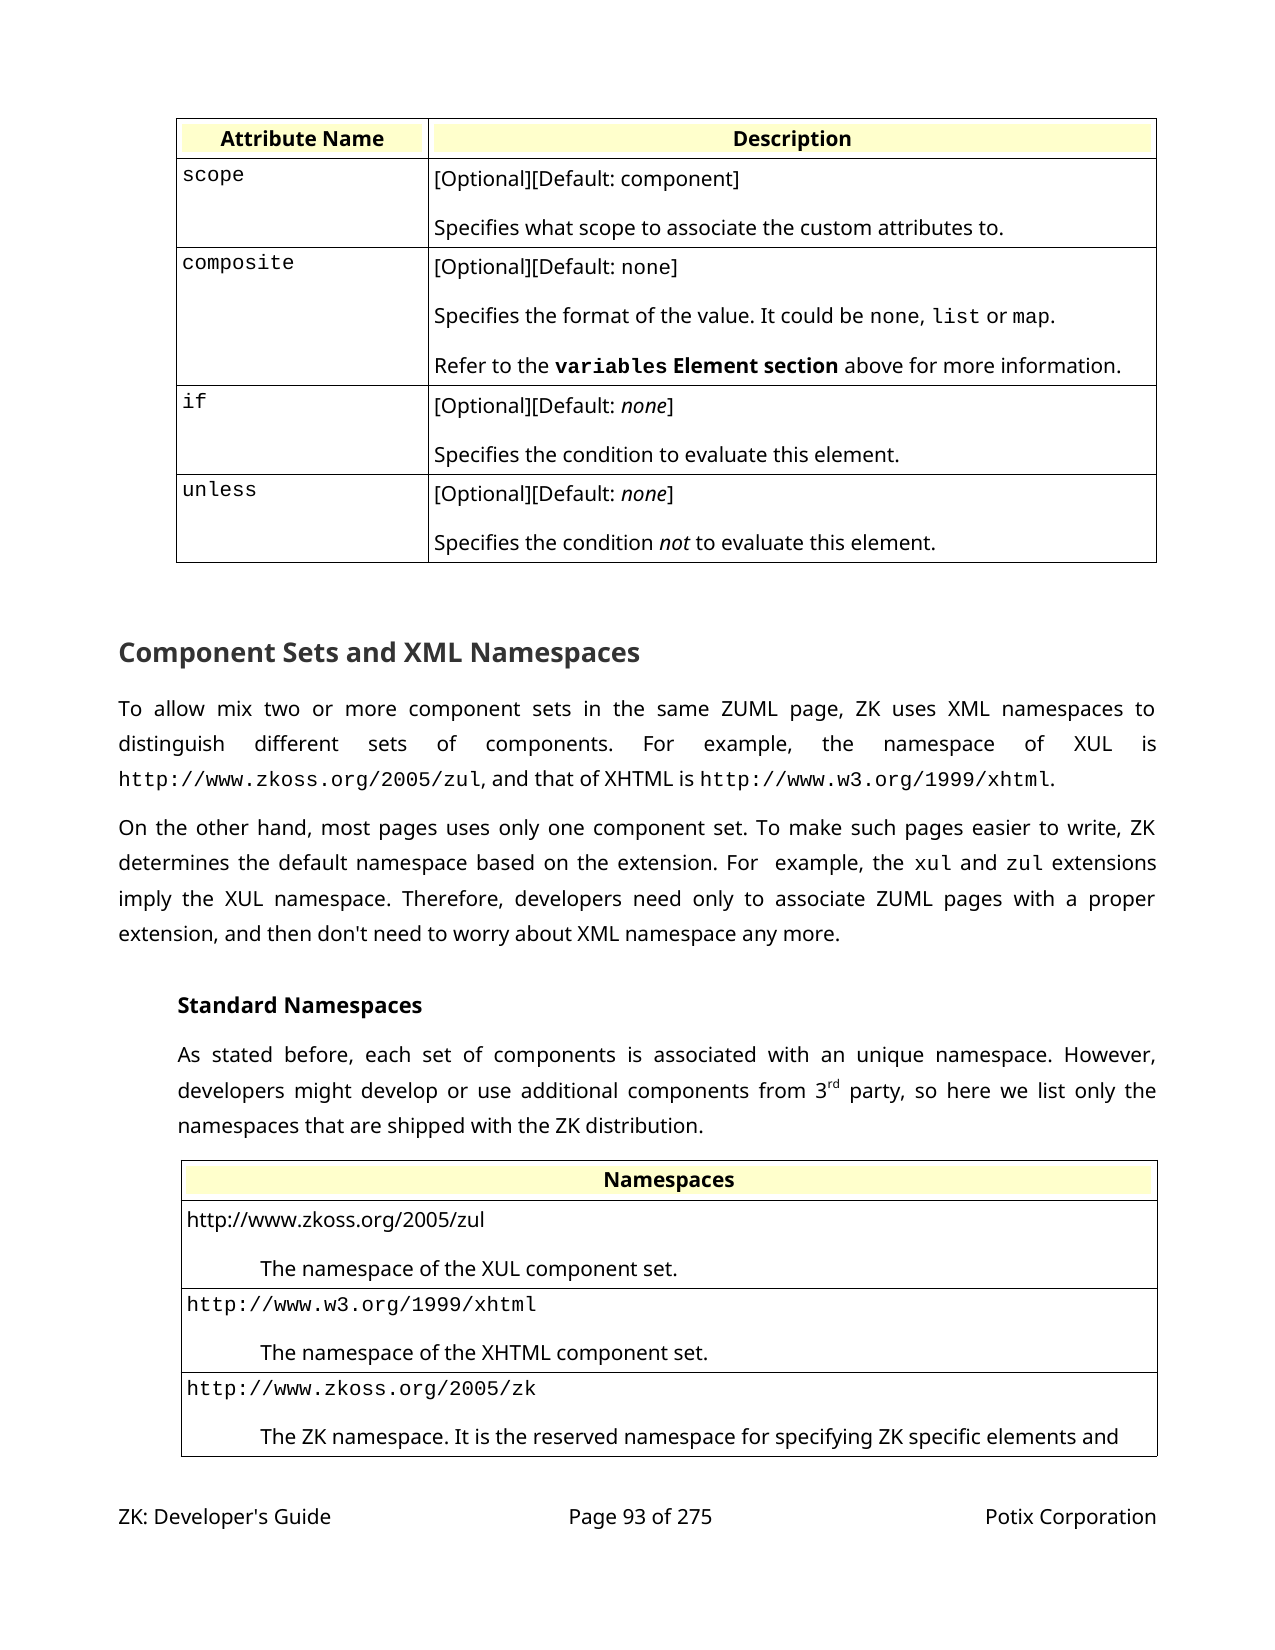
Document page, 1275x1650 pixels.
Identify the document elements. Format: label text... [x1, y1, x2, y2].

table_cell scope [177, 159, 428, 247]
table_cell unless [177, 475, 428, 562]
table_header Namespaces [182, 1161, 1157, 1199]
table_header Description [429, 119, 1156, 158]
table_cell composite [177, 248, 428, 385]
table_header Attribute Name [177, 119, 428, 158]
table_cell http://www.zkoss.org/2005/zk The ZK namespace. It is the reserved namespace for specifying ZK specific elements and [182, 1373, 1157, 1456]
table_cell http://www.zkoss.org/2005/zul The namespace of the XUL component set. [182, 1201, 1157, 1288]
text On the other hand, most pages uses only one component set. To make such pages easier to write, ZK determines the default namespace based on the extension. For example, the xul and zul extensions imply the XUL namespace. Therefore, developers need only to associate ZUML pages with a proper extension, and then don't need to worry about XML namespace any more. [118, 813, 1157, 947]
subtitle Standard Namespaces [177, 990, 1157, 1020]
table_cell http://www.w3.org/1999/xhtml The namespace of the XHTML component set. [182, 1289, 1157, 1372]
table_cell [Optional][Default: none] Specifies the condition to evaluate this element. [429, 386, 1156, 474]
table_cell [Optional][Default: component] Specifies what scope to associate the custom attributes to. [429, 159, 1156, 247]
table_cell if [177, 386, 428, 474]
text To allow mix two or more component sets in the same ZUML page, ZK uses XML namespaces to distinguish different sets of components. For example, the namespace of XUL is http://www.zkoss.org/2005/zul, and that of XHTML is http://www.w3.org/1999/xhtml. [118, 694, 1157, 793]
table_cell [Optional][Default: none] Specifies the format of the value. It could be none, list or map. Refer to the variables Element section above for more information. [429, 248, 1156, 385]
subtitle Component Sets and XML Namespaces [118, 633, 1157, 670]
text As stated before, each set of components is associated with an unique namespace. However, developers might develop or use additional components from 3rd party, so here we list only the namespaces that are shipped with the ZK distribution. [177, 1041, 1157, 1139]
table_cell [Optional][Default: none] Specifies the condition not to evaluate this element. [429, 475, 1156, 562]
